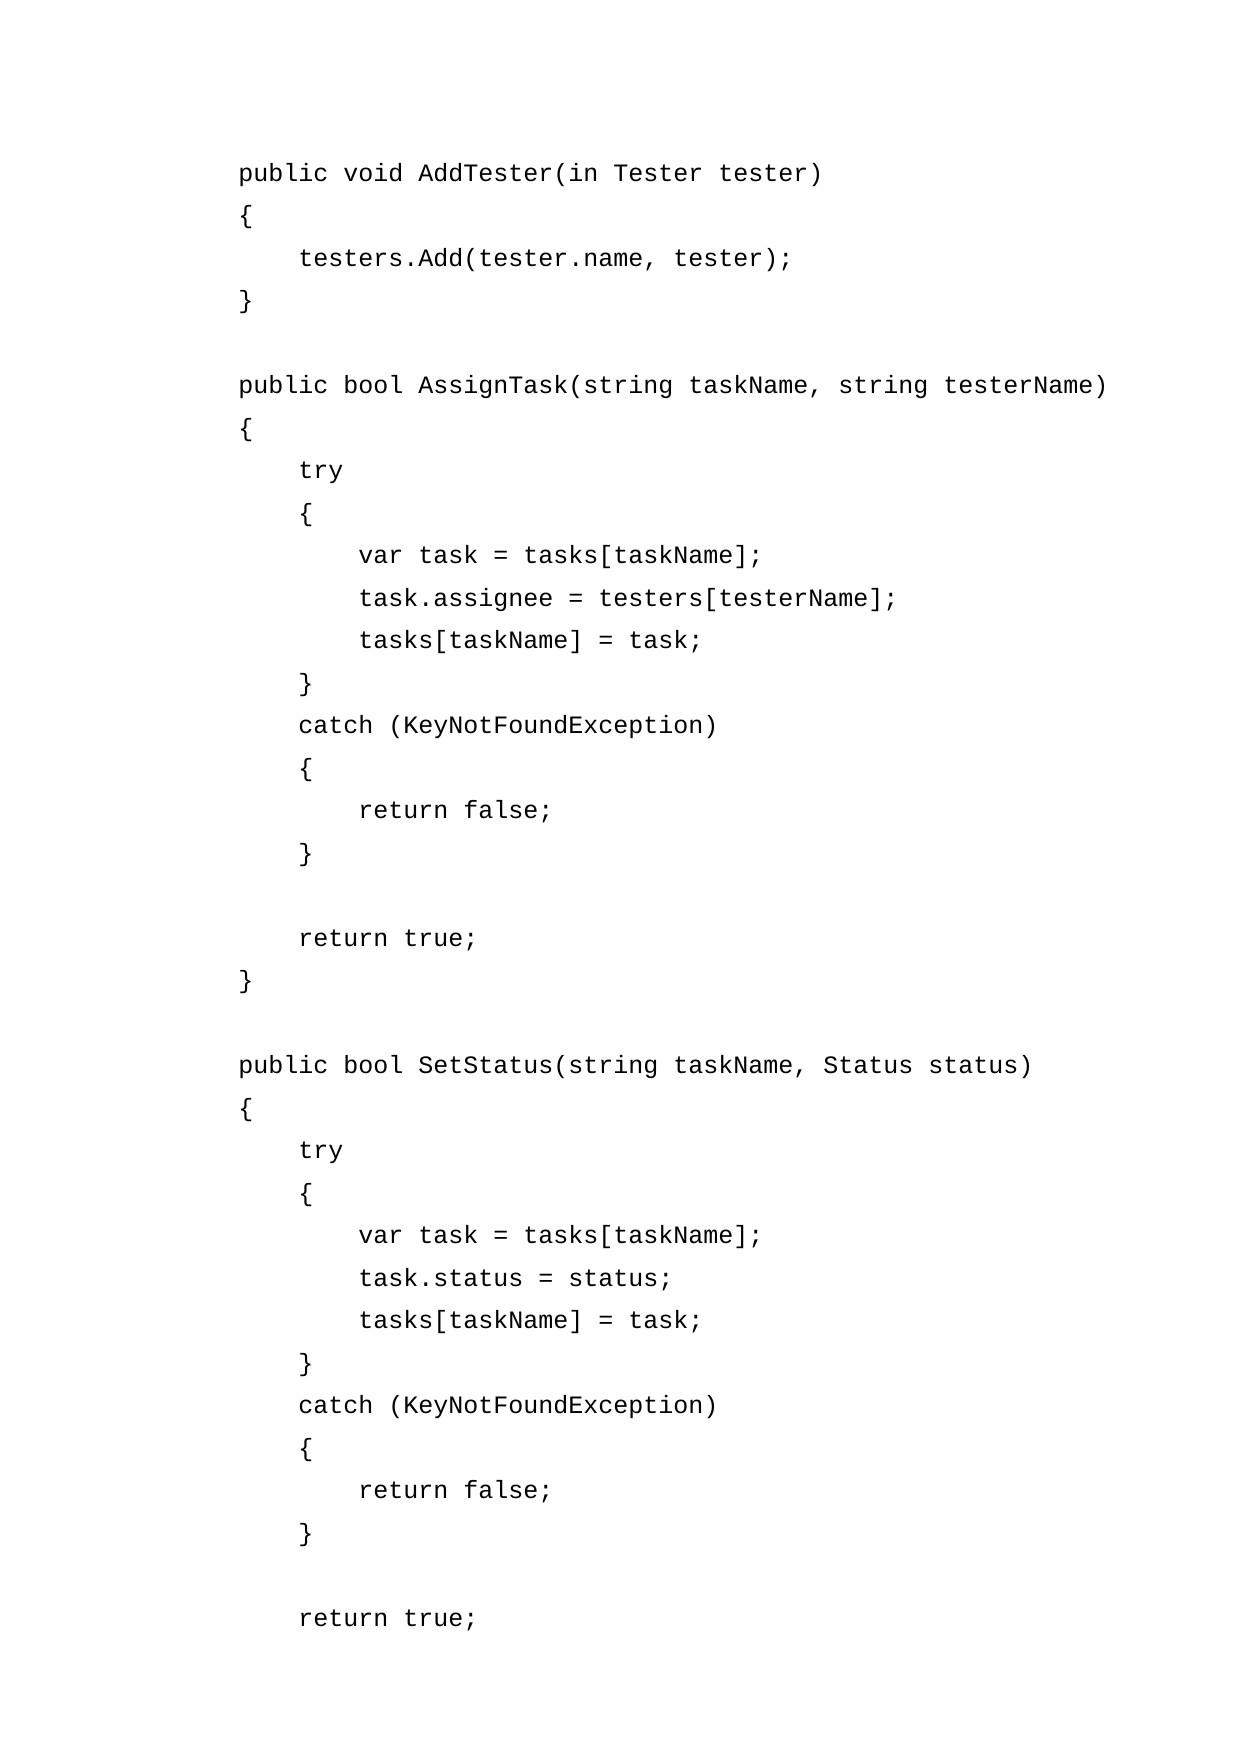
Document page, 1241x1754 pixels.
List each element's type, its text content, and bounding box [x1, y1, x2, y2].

text testers.Add(tester.name, tester); [118, 246, 1122, 274]
text { [118, 1436, 1122, 1464]
text { [118, 756, 1122, 784]
text public bool SetStatus(string taskName, Status status) [118, 1053, 1122, 1081]
text { [118, 1096, 1122, 1124]
text catch (KeyNotFoundException) [118, 1393, 1122, 1421]
text try [118, 458, 1122, 486]
text task.assignee = testers[testerName]; [118, 586, 1122, 614]
text { [118, 501, 1122, 529]
text return false; [118, 1478, 1122, 1506]
text return true; [118, 1606, 1122, 1634]
text } [118, 1351, 1122, 1379]
text tasks[taskName] = task; [118, 628, 1122, 656]
text } [118, 1521, 1122, 1549]
text public bool AssignTask(string taskName, string testerName) [118, 373, 1122, 401]
text { [118, 203, 1122, 231]
text } [118, 671, 1122, 699]
text task.status = status; [118, 1266, 1122, 1294]
text try [118, 1138, 1122, 1166]
text var task = tasks[taskName]; [118, 1223, 1122, 1251]
text } [118, 968, 1122, 996]
text public void AddTester(in Tester tester) [118, 161, 1122, 189]
text } [118, 841, 1122, 869]
text { [118, 416, 1122, 444]
text { [118, 1181, 1122, 1209]
text var task = tasks[taskName]; [118, 543, 1122, 571]
text return false; [118, 798, 1122, 826]
text tasks[taskName] = task; [118, 1308, 1122, 1336]
text } [118, 288, 1122, 316]
text return true; [118, 926, 1122, 954]
text catch (KeyNotFoundException) [118, 713, 1122, 741]
